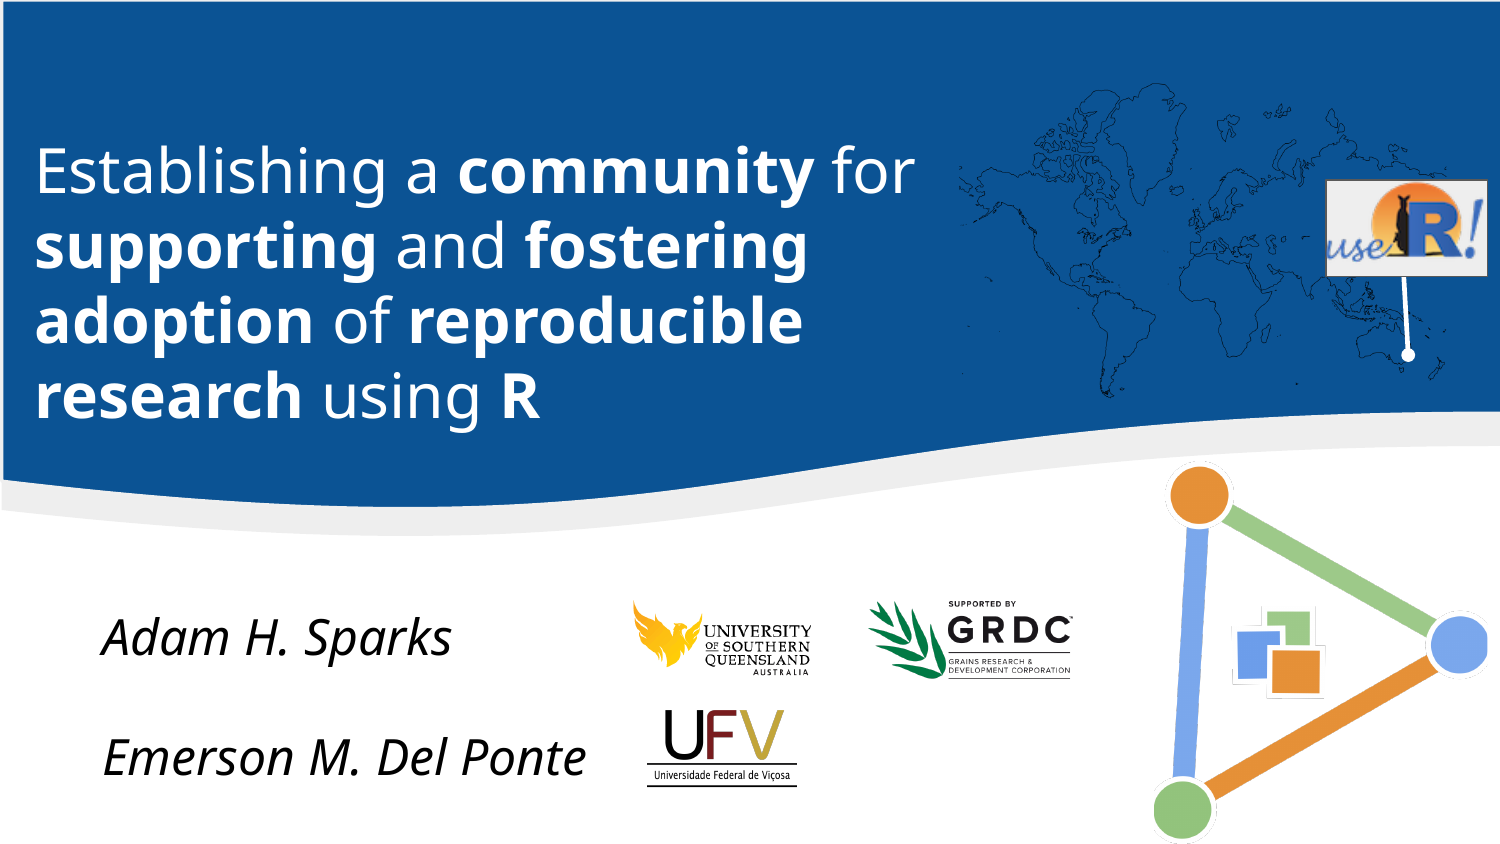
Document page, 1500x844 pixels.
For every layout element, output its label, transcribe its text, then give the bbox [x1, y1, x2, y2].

text_box Adam H. Sparks Emerson M. Del Ponte [87, 598, 661, 792]
picture [647, 692, 797, 805]
text_box Establishing a community for supporting and fostering adoption of reproducible research using R [19, 112, 1015, 451]
picture [954, 75, 1488, 407]
picture [611, 598, 833, 682]
picture [1154, 461, 1488, 844]
picture [868, 601, 1073, 679]
text_box [1, 0, 1500, 536]
